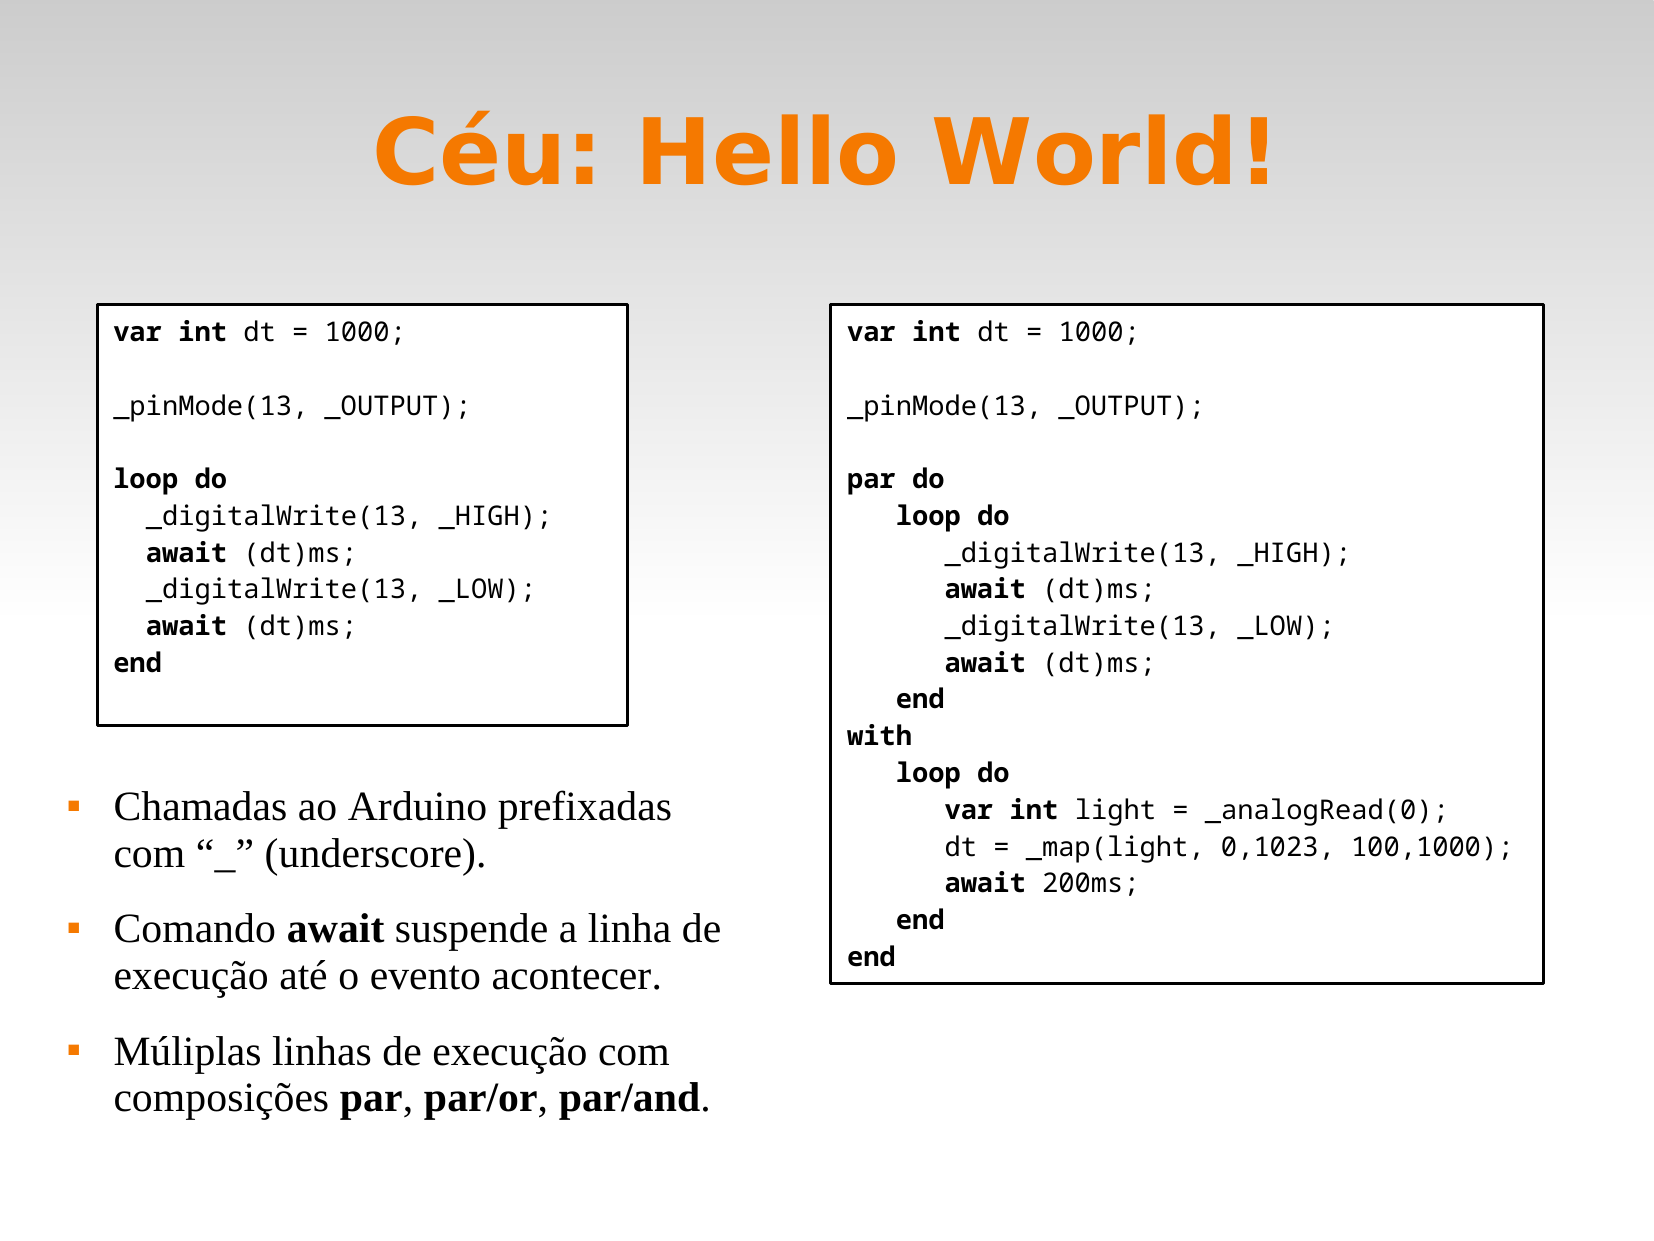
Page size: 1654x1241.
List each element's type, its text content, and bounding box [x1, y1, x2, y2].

text_box var int dt = 1000; _pinMode(13, _OUTPUT); par do loop do _digitalWrite(13, _HIGH); await (dt)ms; _digitalWrite(13, _LOW); await (dt)ms; end with loop do var int light = _analogRead(0); dt = _map(light, 0,1023, 100,1000); await 200ms; end end [830, 304, 1544, 898]
text_box var int dt = 1000; _pinMode(13, _OUTPUT); loop do _digitalWrite(13, _HIGH); await (dt)ms; _digitalWrite(13, _LOW); await (dt)ms; end [97, 304, 628, 674]
list Chamadas ao Arduino prefixadas com “_” (underscore). Comando await suspende a linha de execução até o evento acontecer. Múliplas linhas de execução com composições par, par/or, par/and. [0, 783, 751, 1154]
title Céu: Hello World! [82, 49, 1571, 257]
